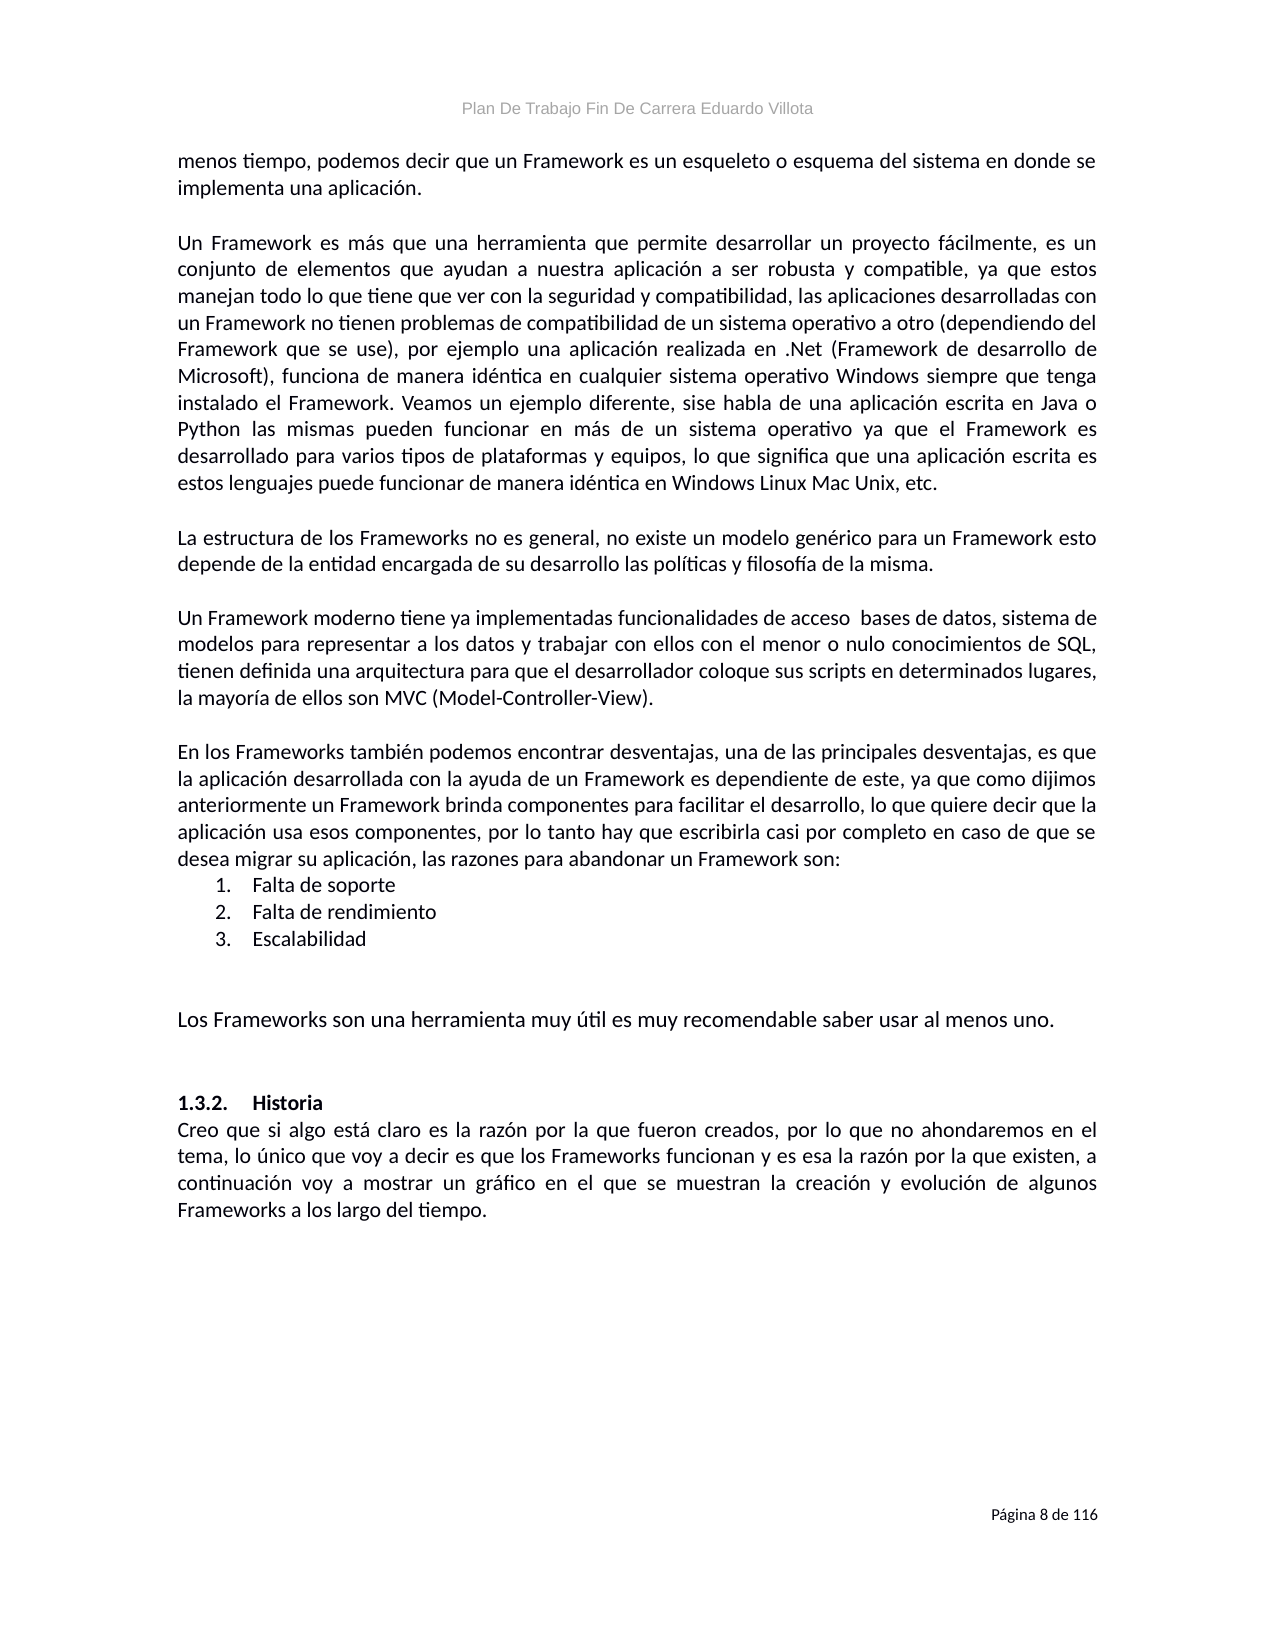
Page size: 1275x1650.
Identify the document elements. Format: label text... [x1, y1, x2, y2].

text menos tiempo, podemos decir que un Framework es un esqueleto o esquema del sistema en donde se implementa una aplicación. [177, 148, 1098, 201]
text Un Framework es más que una herramienta que permite desarrollar un proyecto fácilmente, es un conjunto de elementos que ayudan a nuestra aplicación a ser robusta y compatible, ya que estos manejan todo lo que tiene que ver con la seguridad y compatibilidad, las aplicaciones desarrolladas con un Framework no tienen problemas de compatibilidad de un sistema operativo a otro (dependiendo del Framework que se use), por ejemplo una aplicación realizada en .Net (Framework de desarrollo de Microsoft), funciona de manera idéntica en cualquier sistema operativo Windows siempre que tenga instalado el Framework. Veamos un ejemplo diferente, sise habla de una aplicación escrita en Java o Python las mismas pueden funcionar en más de un sistema operativo ya que el Framework es desarrollado para varios tipos de plataformas y equipos, lo que significa que una aplicación escrita es estos lenguajes puede funcionar de manera idéntica en Windows Linux Mac Unix, etc. [177, 229, 1098, 496]
list Escalabilidad [215, 925, 1098, 952]
text Un Framework moderno tiene ya implementadas funcionalidades de acceso bases de datos, sistema de modelos para representar a los datos y trabajar con ellos con el menor o nulo conocimientos de SQL, tienen definida una arquitectura para que el desarrollador coloque sus scripts en determinados lugares, la mayoría de ellos son MVC (Model-Controller-View). [177, 604, 1098, 710]
list Historia [177, 1089, 1098, 1116]
text La estructura de los Frameworks no es general, no existe un modelo genérico para un Framework esto depende de la entidad encargada de su desarrollo las políticas y filosofía de la misma. [177, 524, 1098, 577]
list Falta de rendimiento [215, 898, 1098, 925]
text Los Frameworks son una herramienta muy útil es muy recomendable saber usar al menos uno. [177, 1005, 1098, 1033]
text Creo que si algo está claro es la razón por la que fueron creados, por lo que no ahondaremos en el tema, lo único que voy a decir es que los Frameworks funcionan y es esa la razón por la que existen, a continuación voy a mostrar un gráfico en el que se muestran la creación y evolución de algunos Frameworks a los largo del tiempo. [177, 1116, 1098, 1222]
list Falta de soporte [215, 872, 1098, 898]
text En los Frameworks también podemos encontrar desventajas, una de las principales desventajas, es que la aplicación desarrollada con la ayuda de un Framework es dependiente de este, ya que como dijimos anteriormente un Framework brinda componentes para facilitar el desarrollo, lo que quiere decir que la aplicación usa esos componentes, por lo tanto hay que escribirla casi por completo en caso de que se desea migrar su aplicación, las razones para abandonar un Framework son: [177, 738, 1098, 872]
